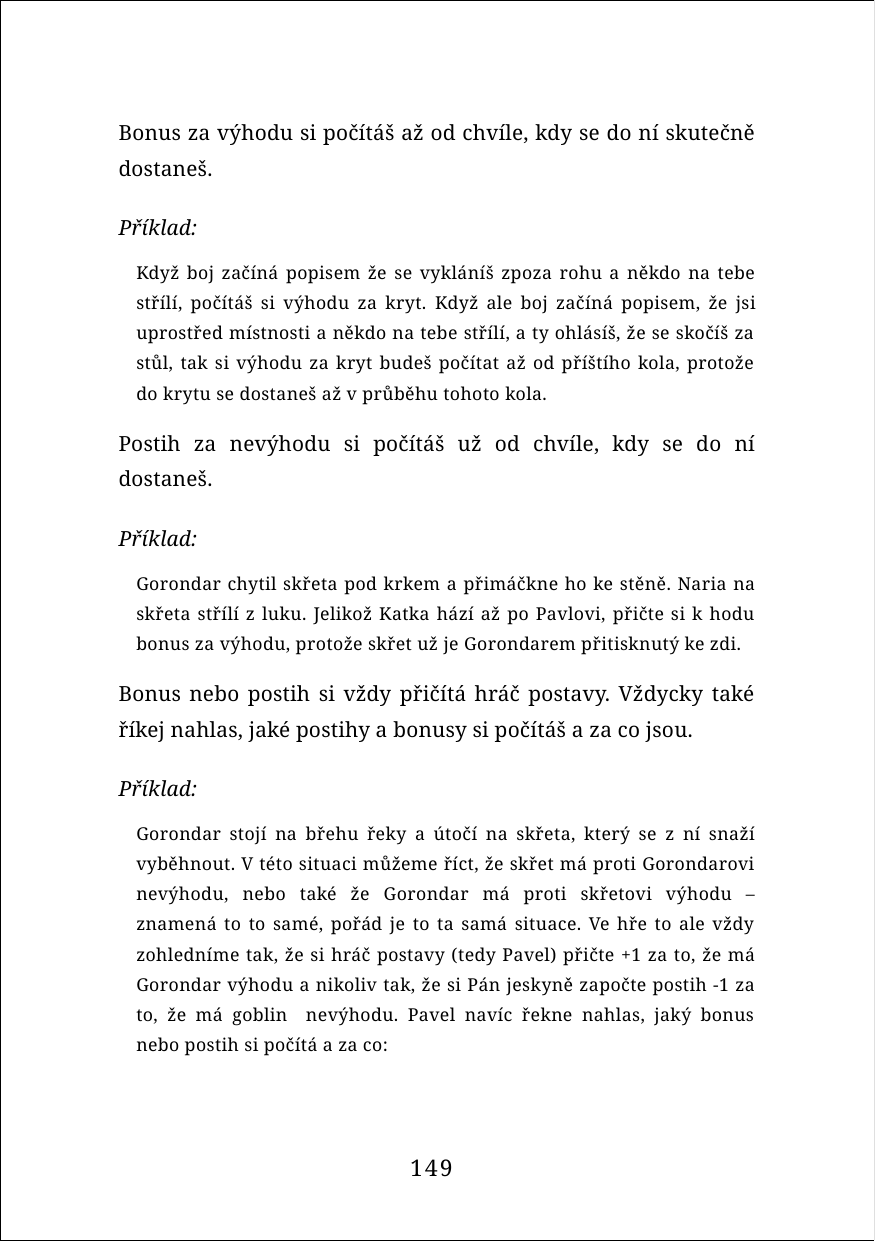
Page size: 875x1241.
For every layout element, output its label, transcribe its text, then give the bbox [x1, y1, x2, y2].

text Postih za nevýhodu si počítáš už od chvíle, kdy se do ní dostaneš. [118, 429, 756, 493]
text Když boj začíná popisem že se vykláníš zpoza rohu a někdo na tebe střílí, počítáš si výhodu za kryt. Když ale boj začíná popisem, že jsi uprostřed místnosti a někdo na tebe střílí, a ty ohlásíš, že se skočíš za stůl, tak si výhodu za kryt budeš počítat až od příštího kola, protože do krytu se dostaneš až v průběhu tohoto kola. [136, 260, 756, 405]
text Bonus nebo postih si vždy přičítá hráč postavy. Vždycky také říkej nahlas, jaké postihy a bonusy si počítáš a za co jsou. [118, 679, 756, 743]
text Gorondar chytil skřeta pod krkem a přimáčkne ho ke stěně. Naria na skřeta střílí z luku. Jelikož Katka hází až po Pavlovi, přičte si k hodu bonus za výhodu, protože skřet už je Gorondarem přitisknutý ke zdi. [136, 571, 756, 656]
text Příklad: [118, 774, 756, 802]
text Gorondar stojí na břehu řeky a útočí na skřeta, který se z ní snaží vyběhnout. V této situaci můžeme říct, že skřet má proti Gorondarovi nevýhodu, nebo také že Gorondar má proti skřetovi výhodu – znamená to to samé, pořád je to ta samá situace. Ve hře to ale vždy zohledníme tak, že si hráč postavy (tedy Pavel) přičte +1 za to, že má Gorondar výhodu a nikoliv tak, že si Pán jeskyně započte postih -1 za to, že má goblin nevýhodu. Pavel navíc řekne nahlas, jaký bonus nebo postih si počítá a za co: [136, 821, 756, 1057]
text Příklad: [118, 213, 756, 241]
text Příklad: [118, 524, 756, 552]
text Bonus za výhodu si počítáš až od chvíle, kdy se do ní skutečně dostaneš. [118, 118, 756, 182]
